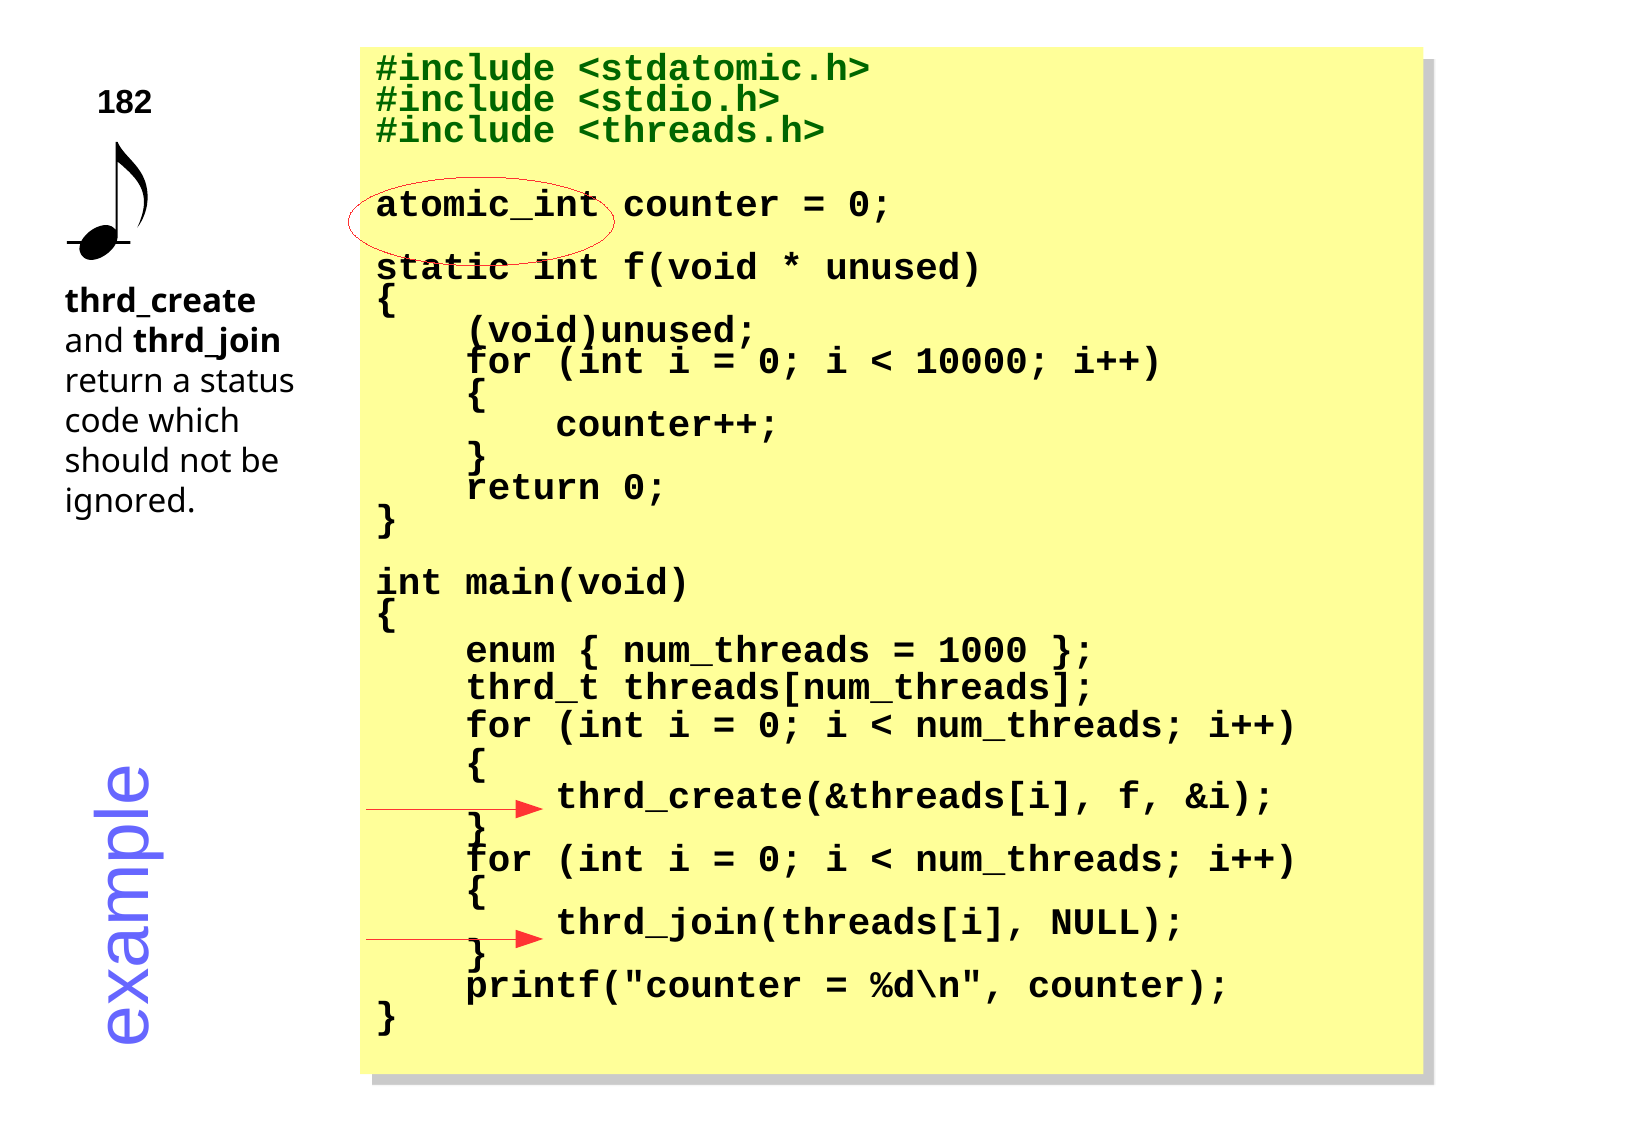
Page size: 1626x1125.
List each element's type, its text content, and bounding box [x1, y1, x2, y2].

title example [21, 29, 217, 1063]
text_box #include <stdatomic.h> #include <stdio.h> #include <threads.h> atomic_int counter = 0; static int f(void * unused) { (void)unused; for (int i = 0; i < 10000; i++) { counter++; } return 0; } int main(void) { enum { num_threads = 1000 }; thrd_t threads[num_threads]; for (int i = 0; i < num_threads; i++) { thrd_create(&threads[i], f, &i); } for (int i = 0; i < num_threads; i++) { thrd_join(threads[i], NULL); } printf("counter = %d\n", counter); } [360, 47, 1424, 1075]
text_box [66, 141, 148, 260]
text_box thrd_create and thrd_join return a status code which should not be ignored. [49, 271, 325, 527]
